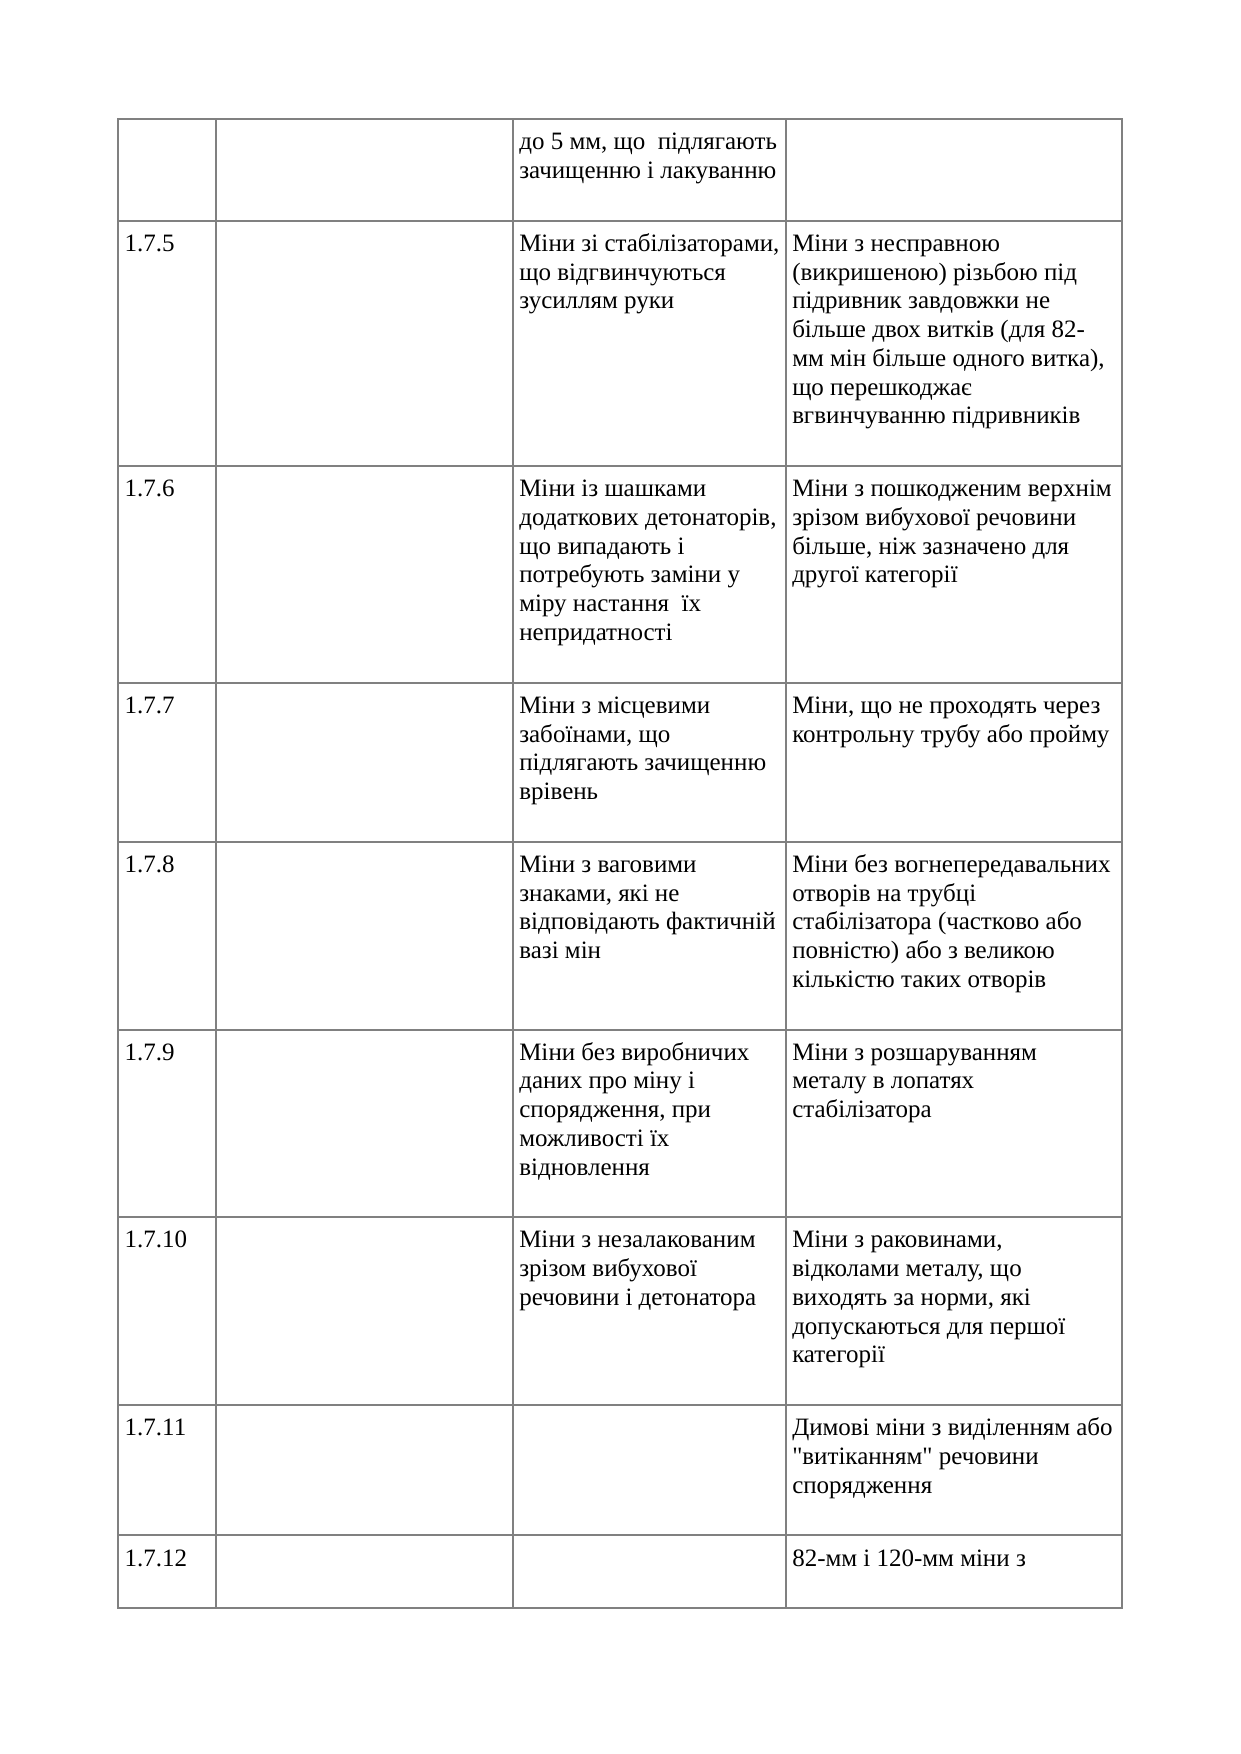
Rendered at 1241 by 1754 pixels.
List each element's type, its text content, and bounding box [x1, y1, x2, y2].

table_cell Міни з ваговими знаками, які не відповідають фактичній вазі мін [514, 843, 785, 1028]
table_cell 1.7.5 [119, 222, 215, 465]
table_cell Міни зі стабілізаторами, що відгвинчуються зусиллям руки [514, 222, 785, 465]
table_cell [217, 222, 512, 465]
table_cell [119, 120, 215, 220]
table_cell [217, 684, 512, 841]
table_cell 1.7.6 [119, 467, 215, 682]
table_cell 1.7.9 [119, 1031, 215, 1216]
table_cell 1.7.7 [119, 684, 215, 841]
table_cell 1.7.10 [119, 1218, 215, 1404]
table_cell [217, 1536, 512, 1607]
table_cell Міни з пошкодженим верхнім зрізом вибухової речовини більше, ніж зазначено для другої категорії [787, 467, 1121, 682]
table_cell Міни з раковинами, відколами металу, що виходять за норми, які допускаються для першої категорії [787, 1218, 1121, 1404]
table_cell [217, 843, 512, 1028]
table_cell [787, 120, 1121, 220]
table_cell 1.7.8 [119, 843, 215, 1028]
table_cell Міни, що не проходять через контрольну трубу або пройму [787, 684, 1121, 841]
table_cell [217, 120, 512, 220]
table_cell Міни без виробничих даних про міну і спорядження, при можливості їх відновлення [514, 1031, 785, 1216]
table_cell Міни із шашками додаткових детонаторів, що випадають і потребують заміни у міру настання їх непридатності [514, 467, 785, 682]
table_cell [217, 1218, 512, 1404]
table_cell Міни з розшаруванням металу в лопатях стабілізатора [787, 1031, 1121, 1216]
table_cell Міни з місцевими забоїнами, що підлягають зачищенню врівень [514, 684, 785, 841]
table_cell Міни з несправною (викришеною) різьбою під підривник завдовжки не більше двох витків (для 82-мм мін більше одного витка), що перешкоджає вгвинчуванню підривників [787, 222, 1121, 465]
table_cell 1.7.11 [119, 1406, 215, 1534]
table_cell до 5 мм, що підлягають зачищенню і лакуванню [514, 120, 785, 220]
table_cell [217, 1031, 512, 1216]
table_cell Міни без вогнепередавальних отворів на трубці стабілізатора (частково або повністю) або з великою кількістю таких отворів [787, 843, 1121, 1028]
table_cell 1.7.12 [119, 1536, 215, 1607]
table_cell [217, 467, 512, 682]
table_cell [514, 1406, 785, 1534]
table_cell [514, 1536, 785, 1607]
table_cell Міни з незалакованим зрізом вибухової речовини і детонатора [514, 1218, 785, 1404]
table_cell 82-мм і 120-мм міни з [787, 1536, 1121, 1607]
table_cell [217, 1406, 512, 1534]
table_cell Димові міни з виділенням або "витіканням" речовини спорядження [787, 1406, 1121, 1534]
